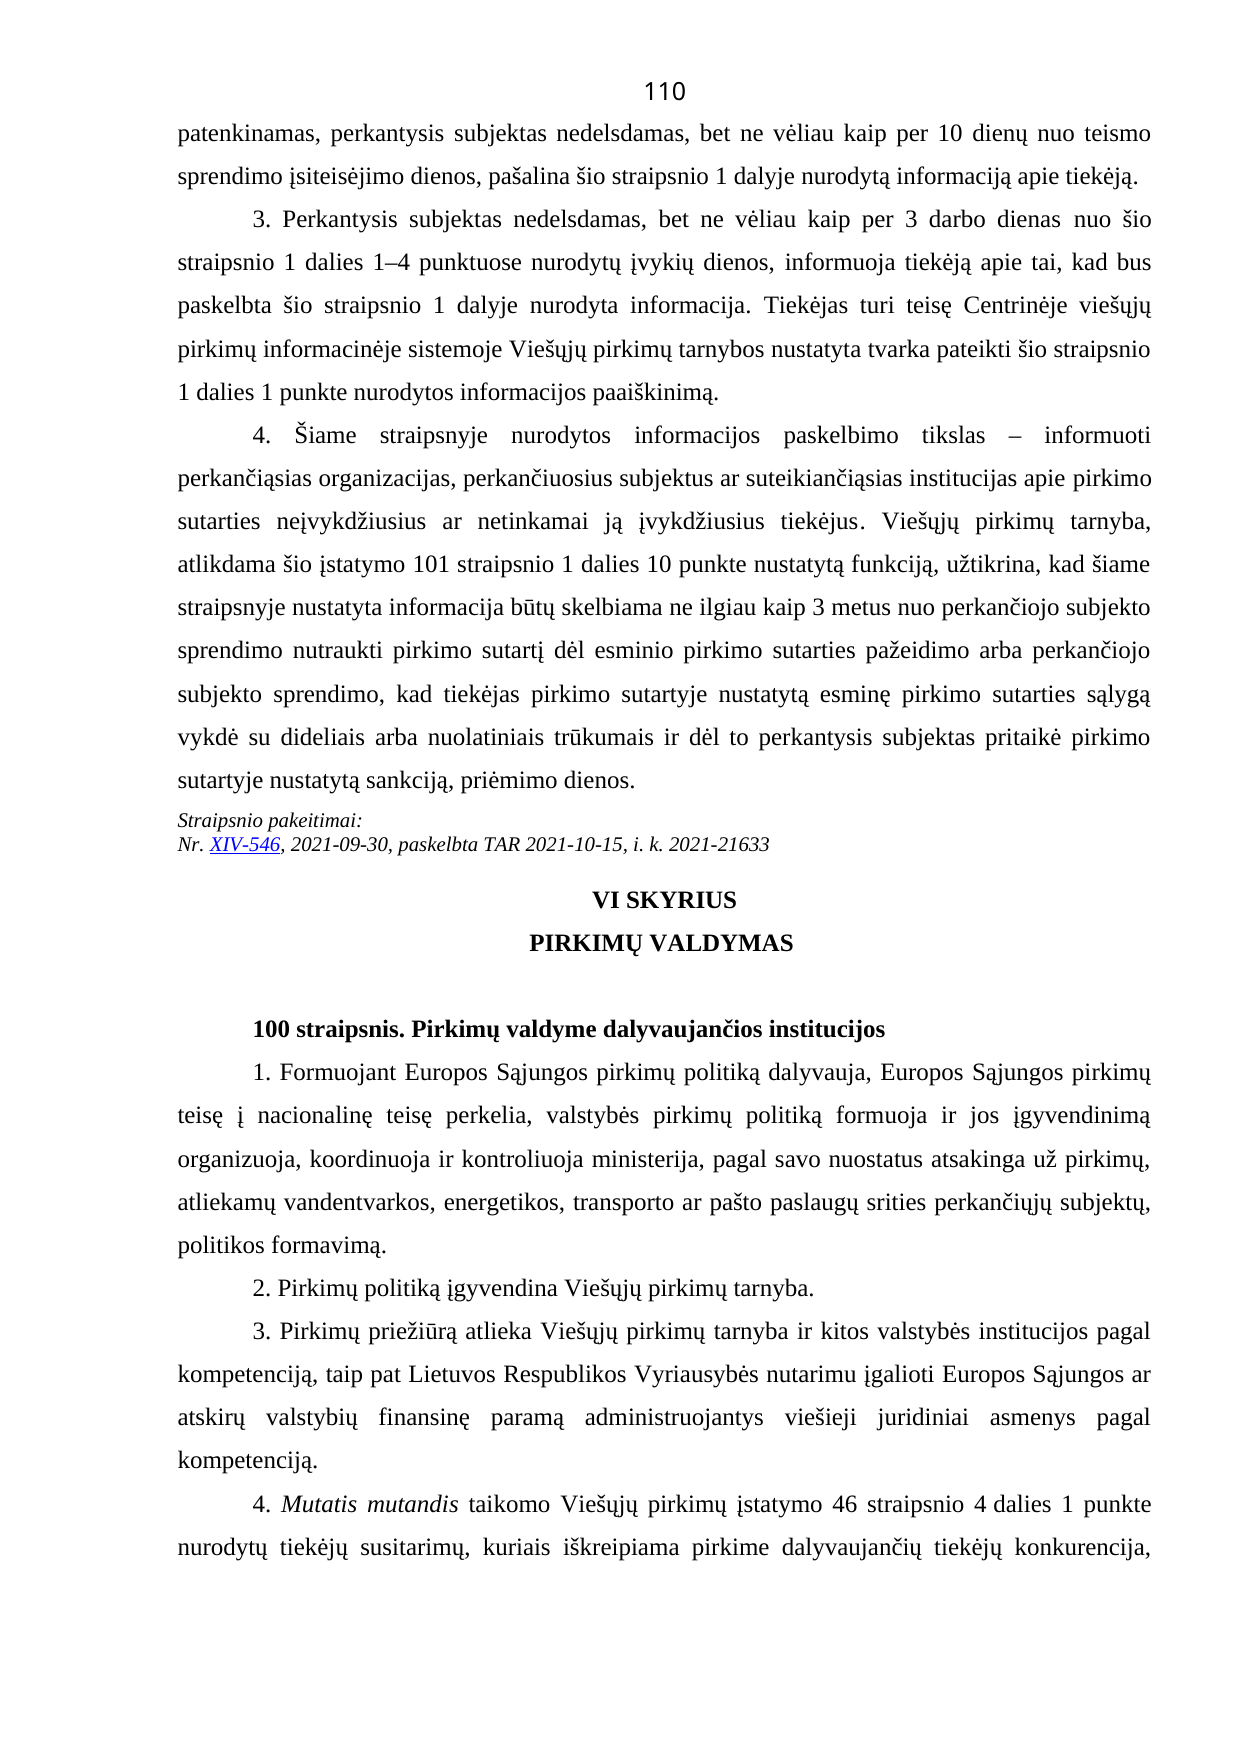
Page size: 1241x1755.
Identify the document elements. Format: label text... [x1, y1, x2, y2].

text patenkinamas, perkantysis subjektas nedelsdamas, bet ne vėliau kaip per 10 dienų nuo teismo sprendimo įsiteisėjimo dienos, pašalina šio straipsnio 1 dalyje nurodytą informaciją apie tiekėją. [177, 118, 1152, 190]
text 100 straipsnis. Pirkimų valdyme dalyvaujančios institucijos [177, 1014, 1152, 1043]
text 2. Pirkimų politiką įgyvendina Viešųjų pirkimų tarnyba. [177, 1273, 1152, 1302]
text Straipsnio pakeitimai: [177, 808, 1152, 832]
text VI SKYRIUS [177, 885, 1152, 914]
text Nr. XIV-546, 2021-09-30, paskelbta TAR 2021-10-15, i. k. 2021-21633 [177, 832, 1152, 856]
text PIRKIMŲ VALDYMAS [177, 928, 1152, 957]
text 3. Pirkimų priežiūrą atlieka Viešųjų pirkimų tarnyba ir kitos valstybės institucijos pagal kompetenciją, taip pat Lietuvos Respublikos Vyriausybės nutarimu įgalioti Europos Sąjungos ar atskirų valstybių finansinę paramą administruojantys viešieji juridiniai asmenys pagal kompetenciją. [177, 1316, 1152, 1474]
text 1. Formuojant Europos Sąjungos pirkimų politiką dalyvauja, Europos Sąjungos pirkimų teisę į nacionalinę teisę perkelia, valstybės pirkimų politiką formuoja ir jos įgyvendinimą organizuoja, koordinuoja ir kontroliuoja ministerija, pagal savo nuostatus atsakinga už pirkimų, atliekamų vandentvarkos, energetikos, transporto ar pašto paslaugų srities perkančiųjų subjektų, politikos formavimą. [177, 1057, 1152, 1259]
text 3. Perkantysis subjektas nedelsdamas, bet ne vėliau kaip per 3 darbo dienas nuo šio straipsnio 1 dalies 1–4 punktuose nurodytų įvykių dienos, informuoja tiekėją apie tai, kad bus paskelbta šio straipsnio 1 dalyje nurodyta informacija. Tiekėjas turi teisę Centrinėje viešųjų pirkimų informacinėje sistemoje Viešųjų pirkimų tarnybos nustatyta tvarka pateikti šio straipsnio 1 dalies 1 punkte nurodytos informacijos paaiškinimą. [177, 204, 1152, 406]
text 4. Šiame straipsnyje nurodytos informacijos paskelbimo tikslas – informuoti perkančiąsias organizacijas, perkančiuosius subjektus ar suteikiančiąsias institucijas apie pirkimo sutarties neįvykdžiusius ar netinkamai ją įvykdžiusius tiekėjus. Viešųjų pirkimų tarnyba, atlikdama šio įstatymo 101 straipsnio 1 dalies 10 punkte nustatytą funkciją, užtikrina, kad šiame straipsnyje nustatyta informacija būtų skelbiama ne ilgiau kaip 3 metus nuo perkančiojo subjekto sprendimo nutraukti pirkimo sutartį dėl esminio pirkimo sutarties pažeidimo arba perkančiojo subjekto sprendimo, kad tiekėjas pirkimo sutartyje nustatytą esminę pirkimo sutarties sąlygą vykdė su dideliais arba nuolatiniais trūkumais ir dėl to perkantysis subjektas pritaikė pirkimo sutartyje nustatytą sankciją, priėmimo dienos. [177, 420, 1152, 794]
text 4. Mutatis mutandis taikomo Viešųjų pirkimų įstatymo 46 straipsnio 4 dalies 1 punkte nurodytų tiekėjų susitarimų, kuriais iškreipiama pirkime dalyvaujančių tiekėjų konkurencija, [177, 1489, 1152, 1561]
